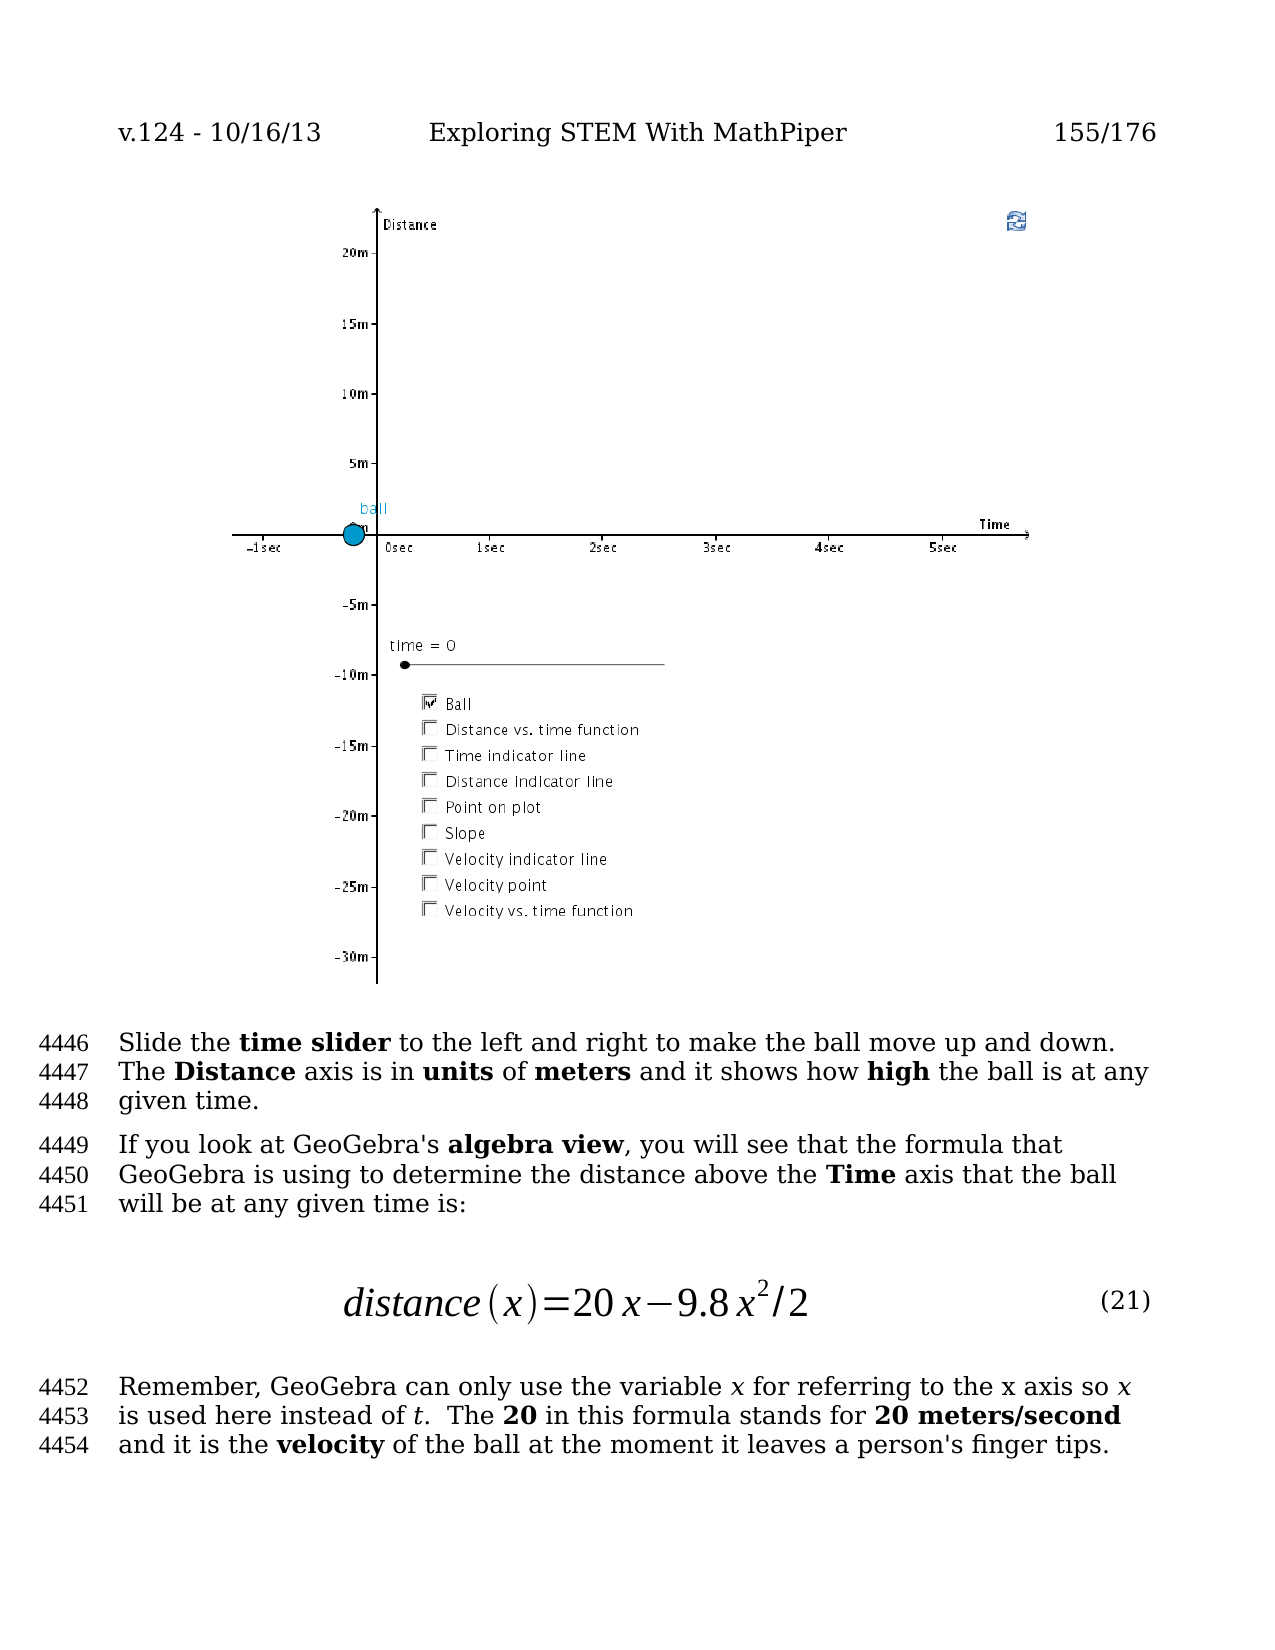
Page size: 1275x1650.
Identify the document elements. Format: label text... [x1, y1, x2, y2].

table_header (21) [1041, 1269, 1157, 1334]
table_header [118, 1269, 1041, 1334]
text Remember, GeoGebra can only use the variable x for referring to the x axis so x is used here instead of t. The 20 in this formula stands for 20 meters/second and it is the velocity of the ball at the moment it leaves a person's finger tips. [118, 1372, 1157, 1460]
text If you look at GeoGebra's algebra view, you will see that the formula that GeoGebra is using to determine the distance above the Time axis that the ball will be at any given time is: [118, 1130, 1157, 1218]
text Slide the time slider to the left and right to make the ball move up and down. The Distance axis is in units of meters and it shows how high the ball is at any given time. [118, 1027, 1157, 1115]
picture [232, 208, 1029, 984]
